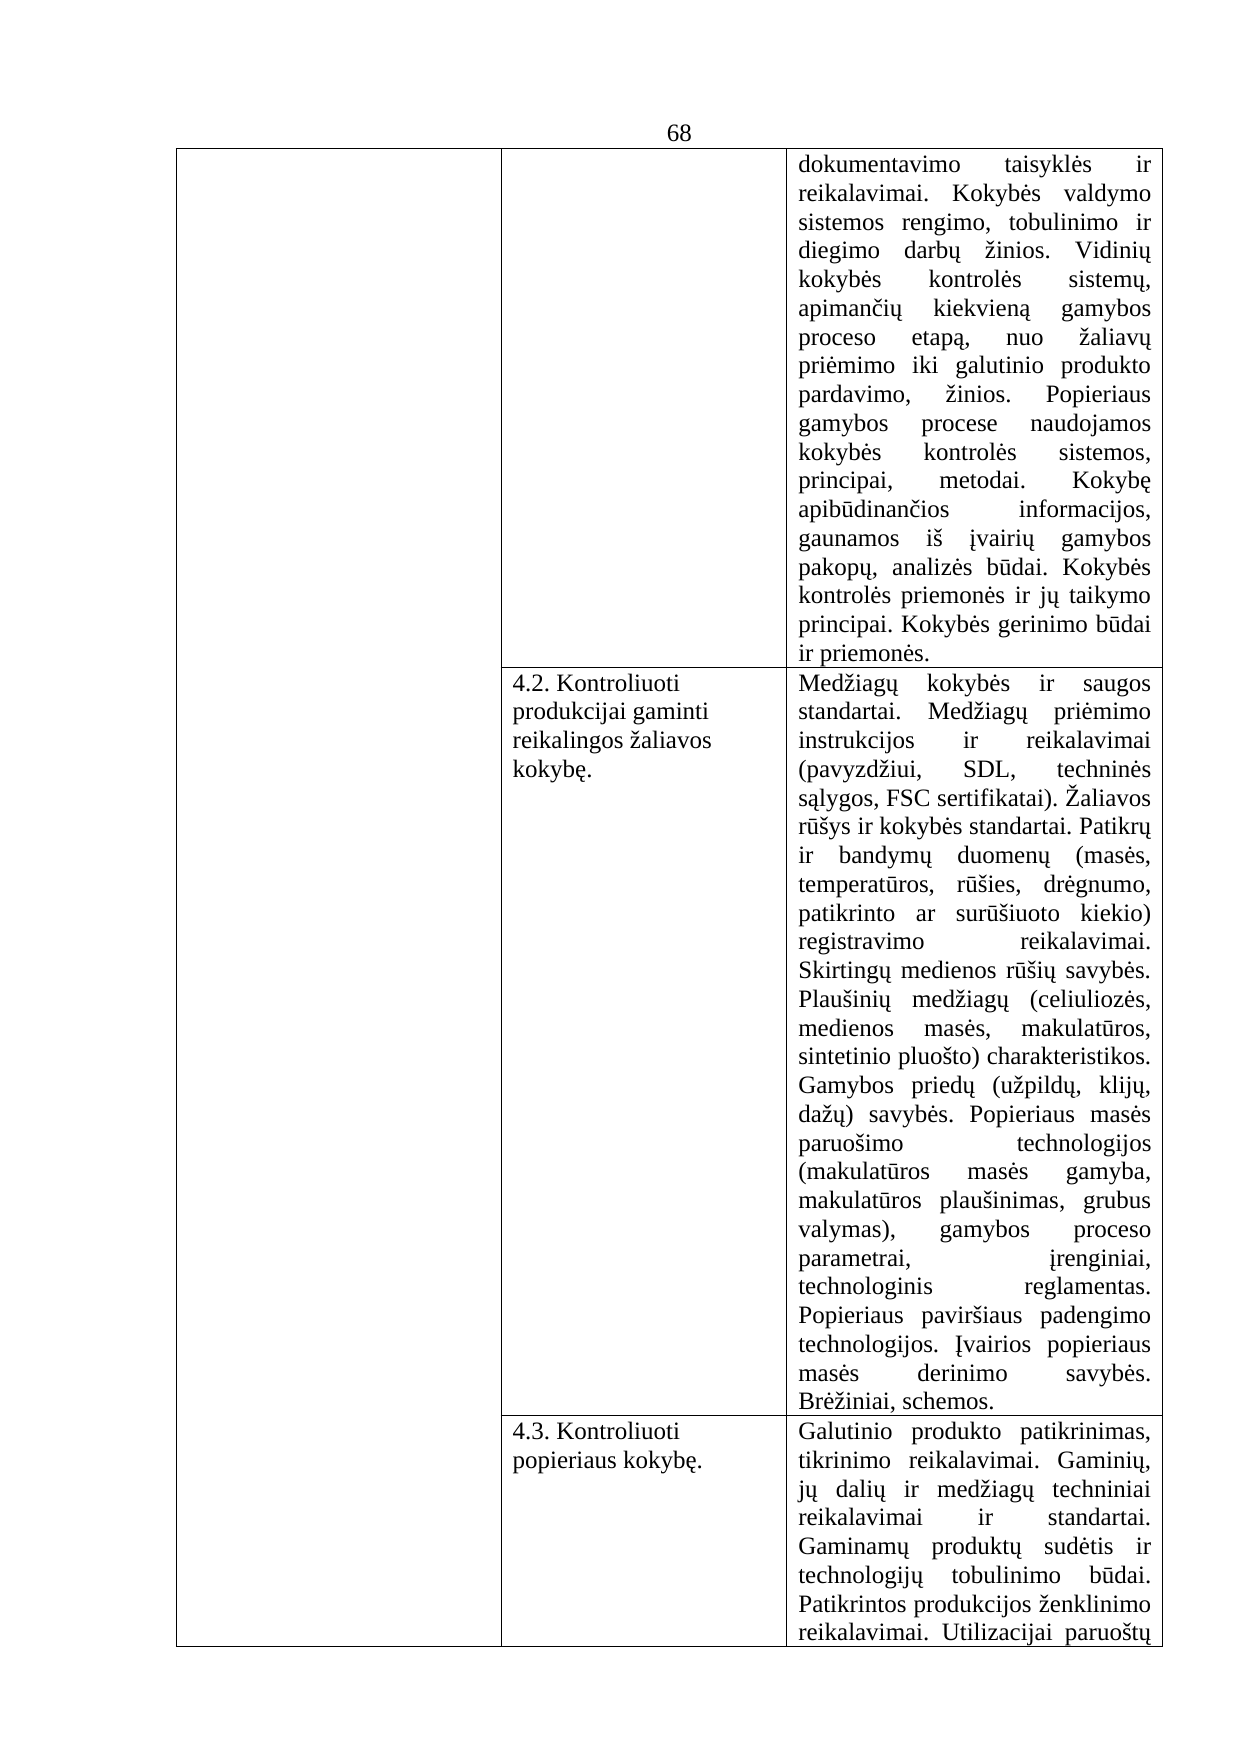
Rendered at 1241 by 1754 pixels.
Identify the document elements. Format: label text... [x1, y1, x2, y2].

table_cell Galutinio produkto patikrinimas, tikrinimo reikalavimai. Gaminių, jų dalių ir medžiagų techniniai reikalavimai ir standartai. Gaminamų produktų sudėtis ir technologijų tobulinimo būdai. Patikrintos produkcijos ženklinimo reikalavimai. Utilizacijai paruoštų [787, 1416, 1162, 1646]
table_cell Medžiagų kokybės ir saugos standartai. Medžiagų priėmimo instrukcijos ir reikalavimai (pavyzdžiui, SDL, techninės sąlygos, FSC sertifikatai). Žaliavos rūšys ir kokybės standartai. Patikrų ir bandymų duomenų (masės, temperatūros, rūšies, drėgnumo, patikrinto ar surūšiuoto kiekio) registravimo reikalavimai. Skirtingų medienos rūšių savybės. Plaušinių medžiagų (celiuliozės, medienos masės, makulatūros, sintetinio pluošto) charakteristikos. Gamybos priedų (užpildų, klijų, dažų) savybės. Popieriaus masės paruošimo technologijos (makulatūros masės gamyba, makulatūros plaušinimas, grubus valymas), gamybos proceso parametrai, įrenginiai, technologinis reglamentas. Popieriaus paviršiaus padengimo technologijos. Įvairios popieriaus masės derinimo savybės. Brėžiniai, schemos. [787, 668, 1162, 1415]
table_cell [177, 149, 501, 1646]
table_cell dokumentavimo taisyklės ir reikalavimai. Kokybės valdymo sistemos rengimo, tobulinimo ir diegimo darbų žinios. Vidinių kokybės kontrolės sistemų, apimančių kiekvieną gamybos proceso etapą, nuo žaliavų priėmimo iki galutinio produkto pardavimo, žinios. Popieriaus gamybos procese naudojamos kokybės kontrolės sistemos, principai, metodai. Kokybę apibūdinančios informacijos, gaunamos iš įvairių gamybos pakopų, analizės būdai. Kokybės kontrolės priemonės ir jų taikymo principai. Kokybės gerinimo būdai ir priemonės. [787, 149, 1162, 667]
table_cell [502, 149, 786, 667]
table_cell 4.2. Kontroliuoti produkcijai gaminti reikalingos žaliavos kokybę. [502, 668, 786, 1415]
table_cell 4.3. Kontroliuoti popieriaus kokybę. [502, 1416, 786, 1646]
